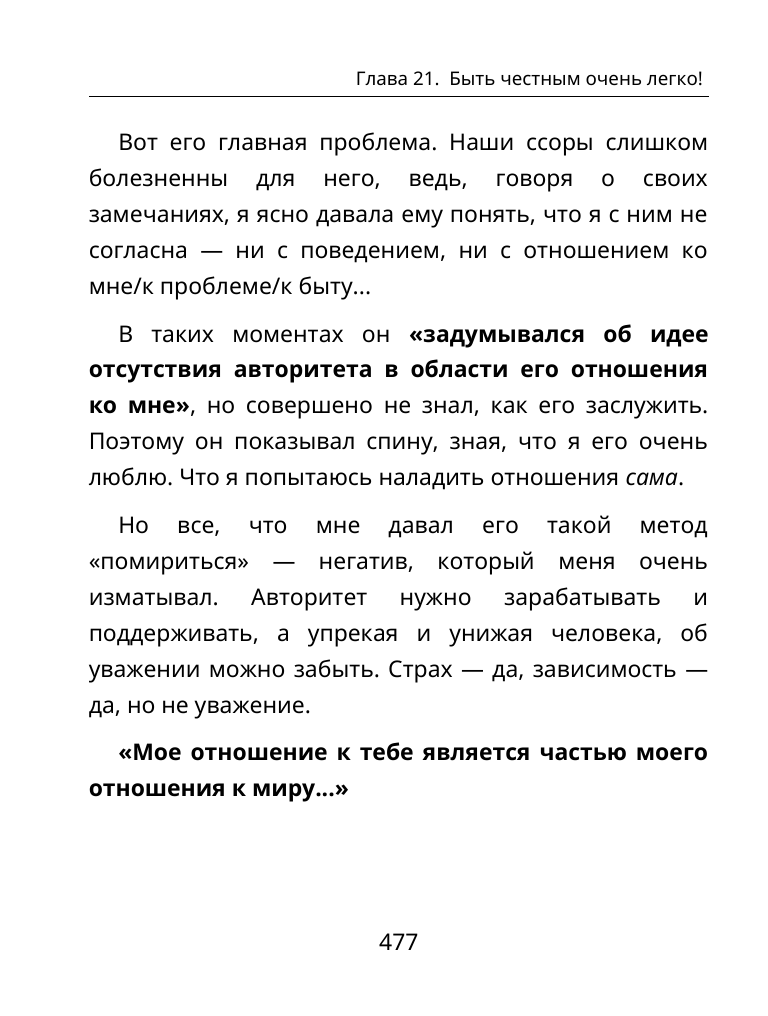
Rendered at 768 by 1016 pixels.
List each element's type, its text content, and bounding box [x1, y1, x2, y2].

text Вот его главная проблема. Наши ссоры слишком болезненны для него, ведь, говоря о своих замечаниях, я ясно давала ему понять, что я с ним не согласна — ни с поведением, ни с отношением ко мне/к проблеме/к быту... [88, 126, 709, 301]
text «Мое отношение к тебе является частью моего отношения к миру...» [88, 736, 709, 803]
text В таких моментах он «задумывался об идее отсутствия авторитета в области его отношения ко мне», но совершено не знал, как его заслужить. Поэтому он показывал спину, зная, что я его очень люблю. Что я попытаюсь наладить отношения сама. [88, 317, 709, 492]
text Но все, что мне давал его такой метод «помириться» — негатив, который меня очень изматывал. Авторитет нужно зарабатывать и поддерживать, а упрекая и унижая человека, об уважении можно забыть. Страх — да, зависимость — да, но не уважение. [88, 509, 709, 720]
